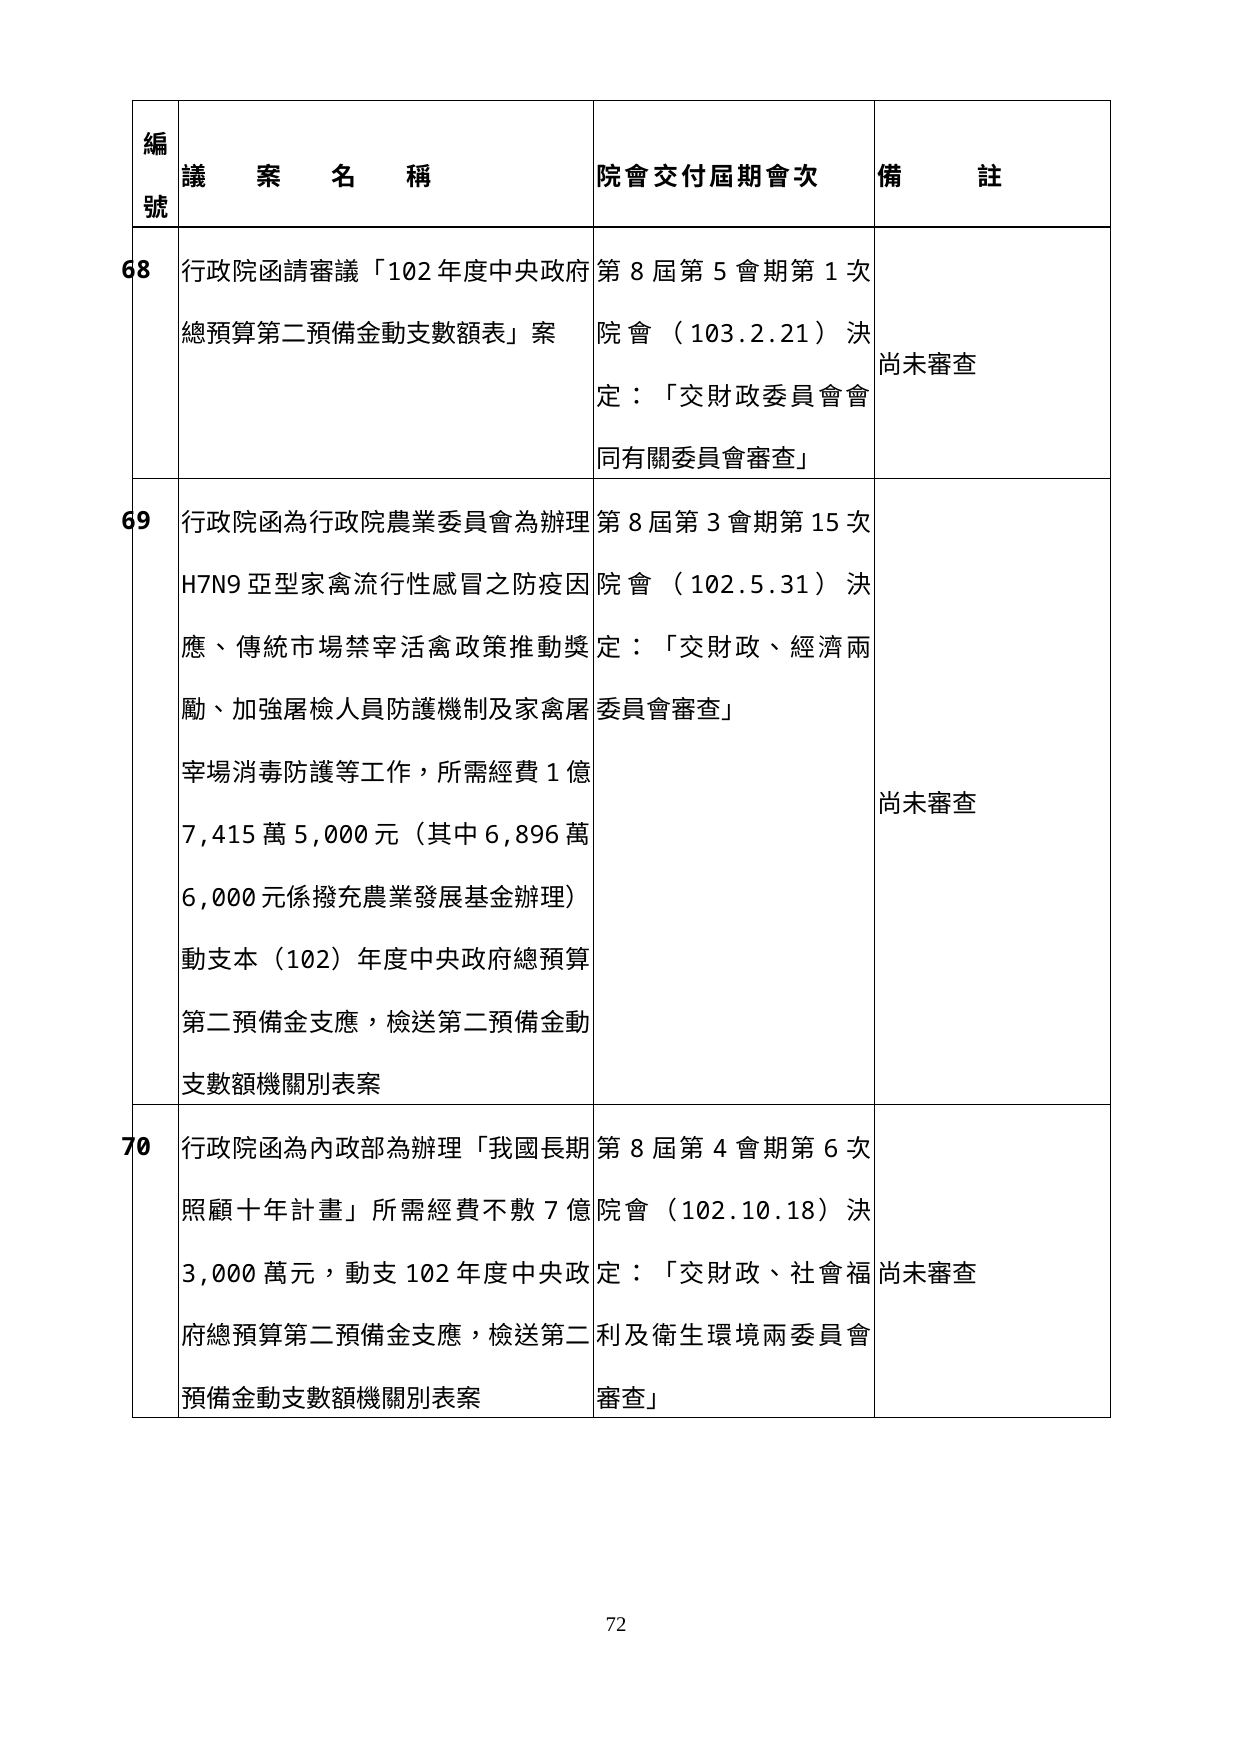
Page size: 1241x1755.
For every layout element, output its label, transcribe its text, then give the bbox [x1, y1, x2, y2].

table_header 院會交付屆期會次 [594, 101, 874, 226]
table_header 備 註 [875, 101, 1110, 226]
table_cell [133, 1105, 178, 1417]
table_cell 尚未審查 [875, 1105, 1110, 1417]
table_cell 行政院函為內政部為辦理「我國長期照顧十年計畫」所需經費不敷7億3,000萬元，動支102年度中央政府總預算第二預備金支應，檢送第二預備金動支數額機關別表案 [179, 1105, 593, 1417]
table_cell [133, 479, 178, 1103]
table_cell 第8屆第4會期第6次院會（102.10.18）決定：「交財政、社會福利及衛生環境兩委員會審查」 [594, 1105, 874, 1417]
table_cell 行政院函為行政院農業委員會為辦理H7N9亞型家禽流行性感冒之防疫因應、傳統市場禁宰活禽政策推動獎勵、加強屠檢人員防護機制及家禽屠宰場消毒防護等工作，所需經費1億7,415萬5,000元（其中6,896萬6,000元係撥充農業發展基金辦理）動支本（102）年度中央政府總預算第二預備金支應，檢送第二預備金動支數額機關別表案 [179, 479, 593, 1103]
table_cell 尚未審查 [875, 228, 1110, 477]
table_header 議 案 名 稱 [179, 101, 593, 226]
table_cell 行政院函請審議「102年度中央政府總預算第二預備金動支數額表」案 [179, 228, 593, 477]
table_cell 第8屆第3會期第15次院會（102.5.31）決定：「交財政、經濟兩委員會審查」 [594, 479, 874, 1103]
table_cell 尚未審查 [875, 479, 1110, 1103]
table_header 編號 [133, 101, 178, 226]
table_cell 第8屆第5會期第1次院會（103.2.21）決定：「交財政委員會會同有關委員會審查」 [594, 228, 874, 477]
table_cell [133, 228, 178, 477]
